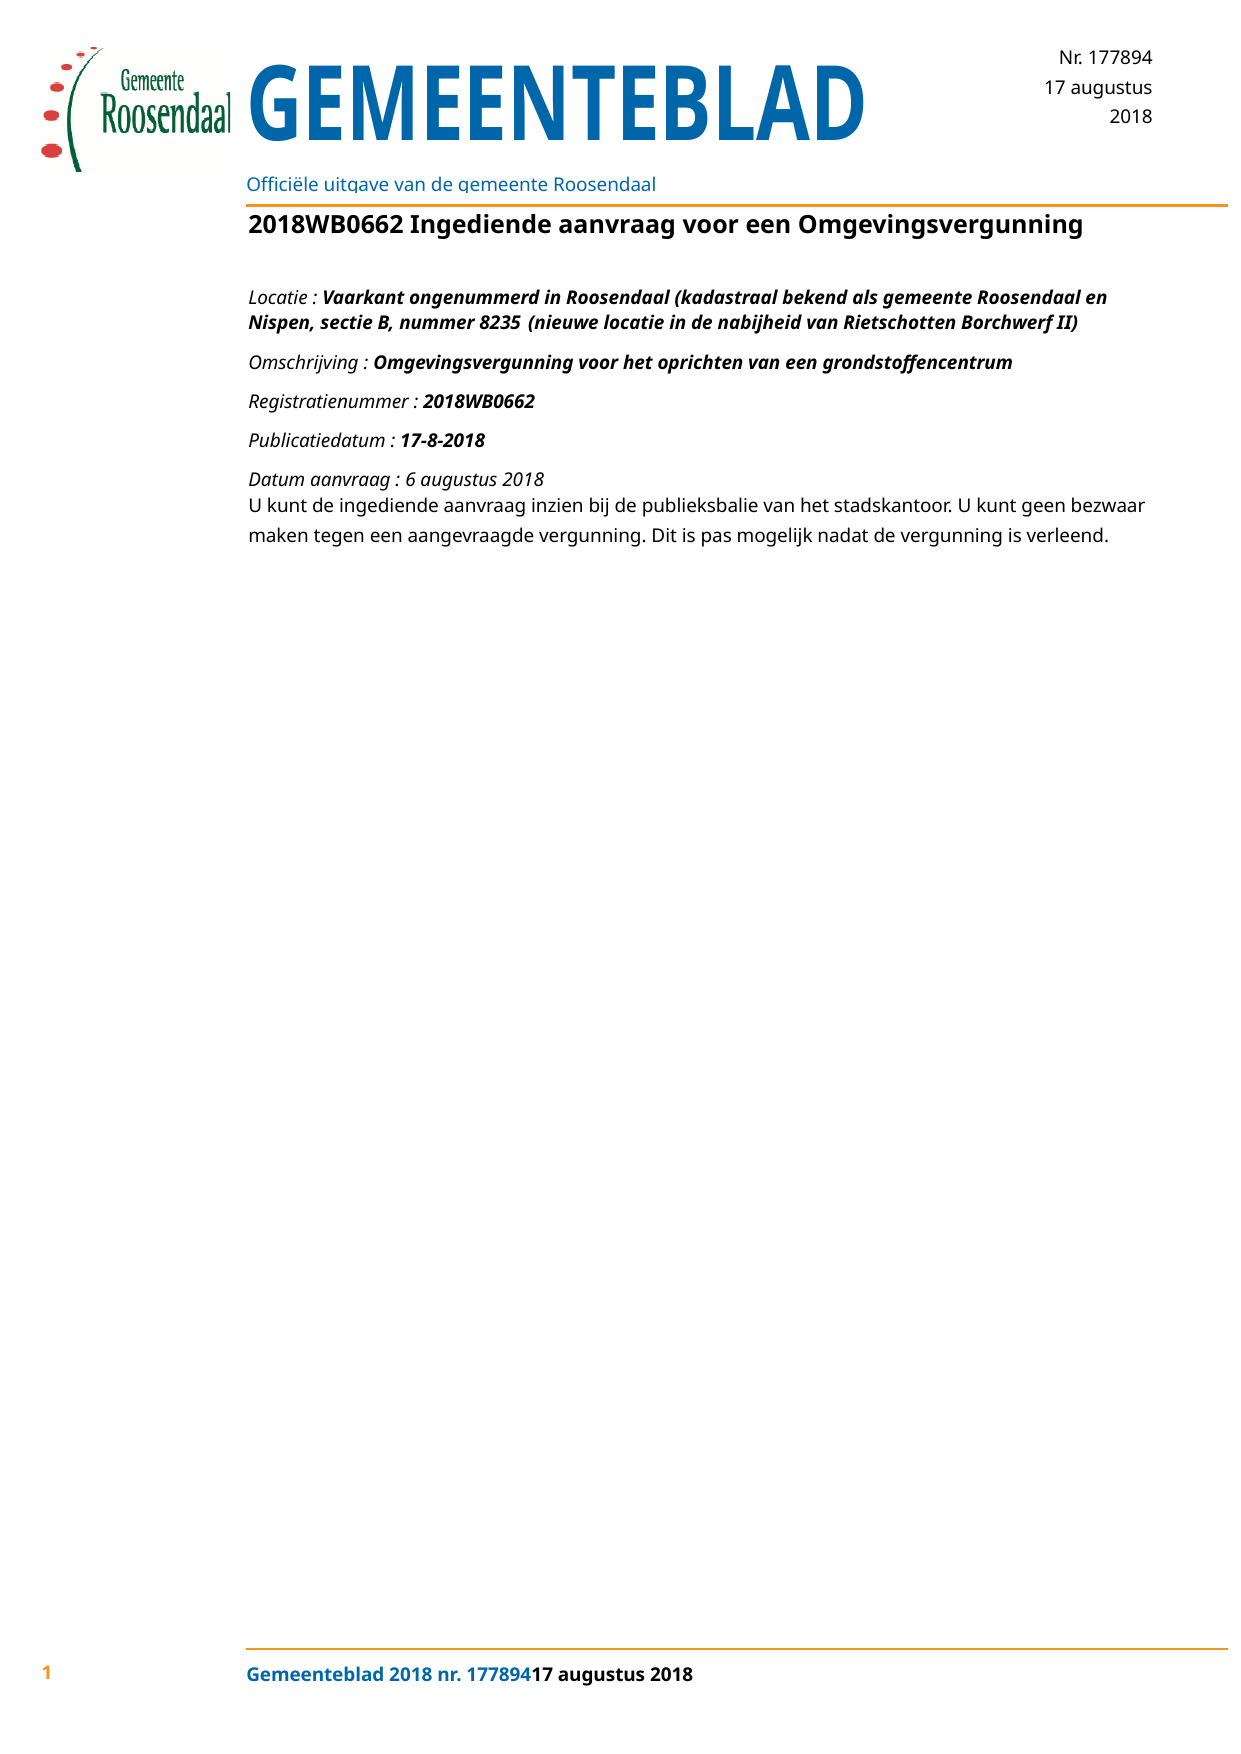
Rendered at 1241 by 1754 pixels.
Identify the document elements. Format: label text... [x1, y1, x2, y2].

text Registratienummer : 2018WB0662 [248, 388, 1152, 414]
text 2018WB0662 Ingediende aanvraag voor een Omgevingsvergunning [248, 207, 1152, 241]
text Omschrijving : Omgevingsvergunning voor het oprichten van een grondstoffencentrum [248, 349, 1152, 374]
text Datum aanvraag : 6 augustus 2018 [248, 467, 1152, 492]
text Locatie : Vaarkant ongenummerd in Roosendaal (kadastraal bekend als gemeente Roosendaal en Nispen, sectie B, nummer 8235 (nieuwe locatie in de nabijheid van Rietschotten Borchwerf II) [248, 284, 1152, 335]
text Publicatiedatum : 17-8-2018 [248, 427, 1152, 453]
picture [41, 47, 231, 172]
text U kunt de ingediende aanvraag inzien bij de publieksbalie van het stadskantoor. U kunt geen bezwaar maken tegen een aangevraagde vergunning. Dit is pas mogelijk nadat de vergunning is verleend. [248, 492, 1152, 548]
